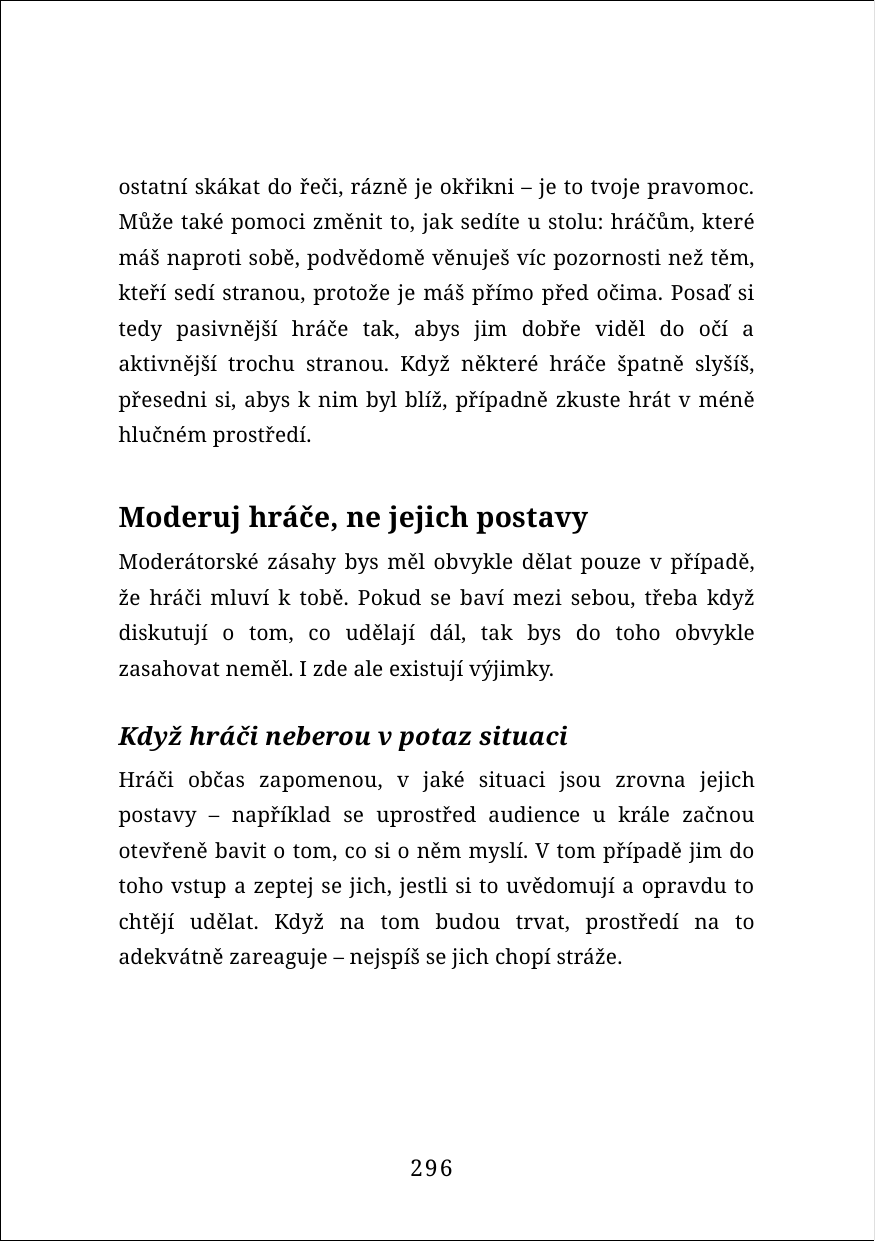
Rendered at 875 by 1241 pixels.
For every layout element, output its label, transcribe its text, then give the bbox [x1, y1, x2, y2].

subtitle Moderuj hráče, ne jejich postavy [118, 497, 756, 536]
text Moderátorské zásahy bys měl obvykle dělat pouze v případě, že hráči mluví k tobě. Pokud se baví mezi sebou, třeba když diskutují o tom, co udělají dál, tak bys do toho obvykle zasahovat neměl. I zde ale existují výjimky. [118, 547, 756, 682]
text ostatní skákat do řeči, rázně je okřikni – je to tvoje pravomoc. Může také pomoci změnit to, jak sedíte u stolu: hráčům, které máš naproti sobě, podvědomě věnuješ víc pozornosti než těm, kteří sedí stranou, protože je máš přímo před očima. Posaď si tedy pasivnější hráče tak, abys jim dobře viděl do očí a aktivnější trochu stranou. Když některé hráče špatně slyšíš, přesedni si, abys k nim byl blíž, případně zkuste hrát v méně hlučném prostředí. [118, 172, 756, 449]
text Hráči občas zapomenou, v jaké situaci jsou zrovna jejich postavy – například se uprostřed audience u krále začnou otevřeně bavit o tom, co si o něm myslí. V tom případě jim do toho vstup a zeptej se jich, jestli si to uvědomují a opravdu to chtějí udělat. Když na tom budou trvat, prostředí na to adekvátně zareaguje – nejspíš se jich chopí stráže. [118, 765, 756, 971]
subtitle Když hráči neberou v potaz situaci [118, 719, 756, 753]
